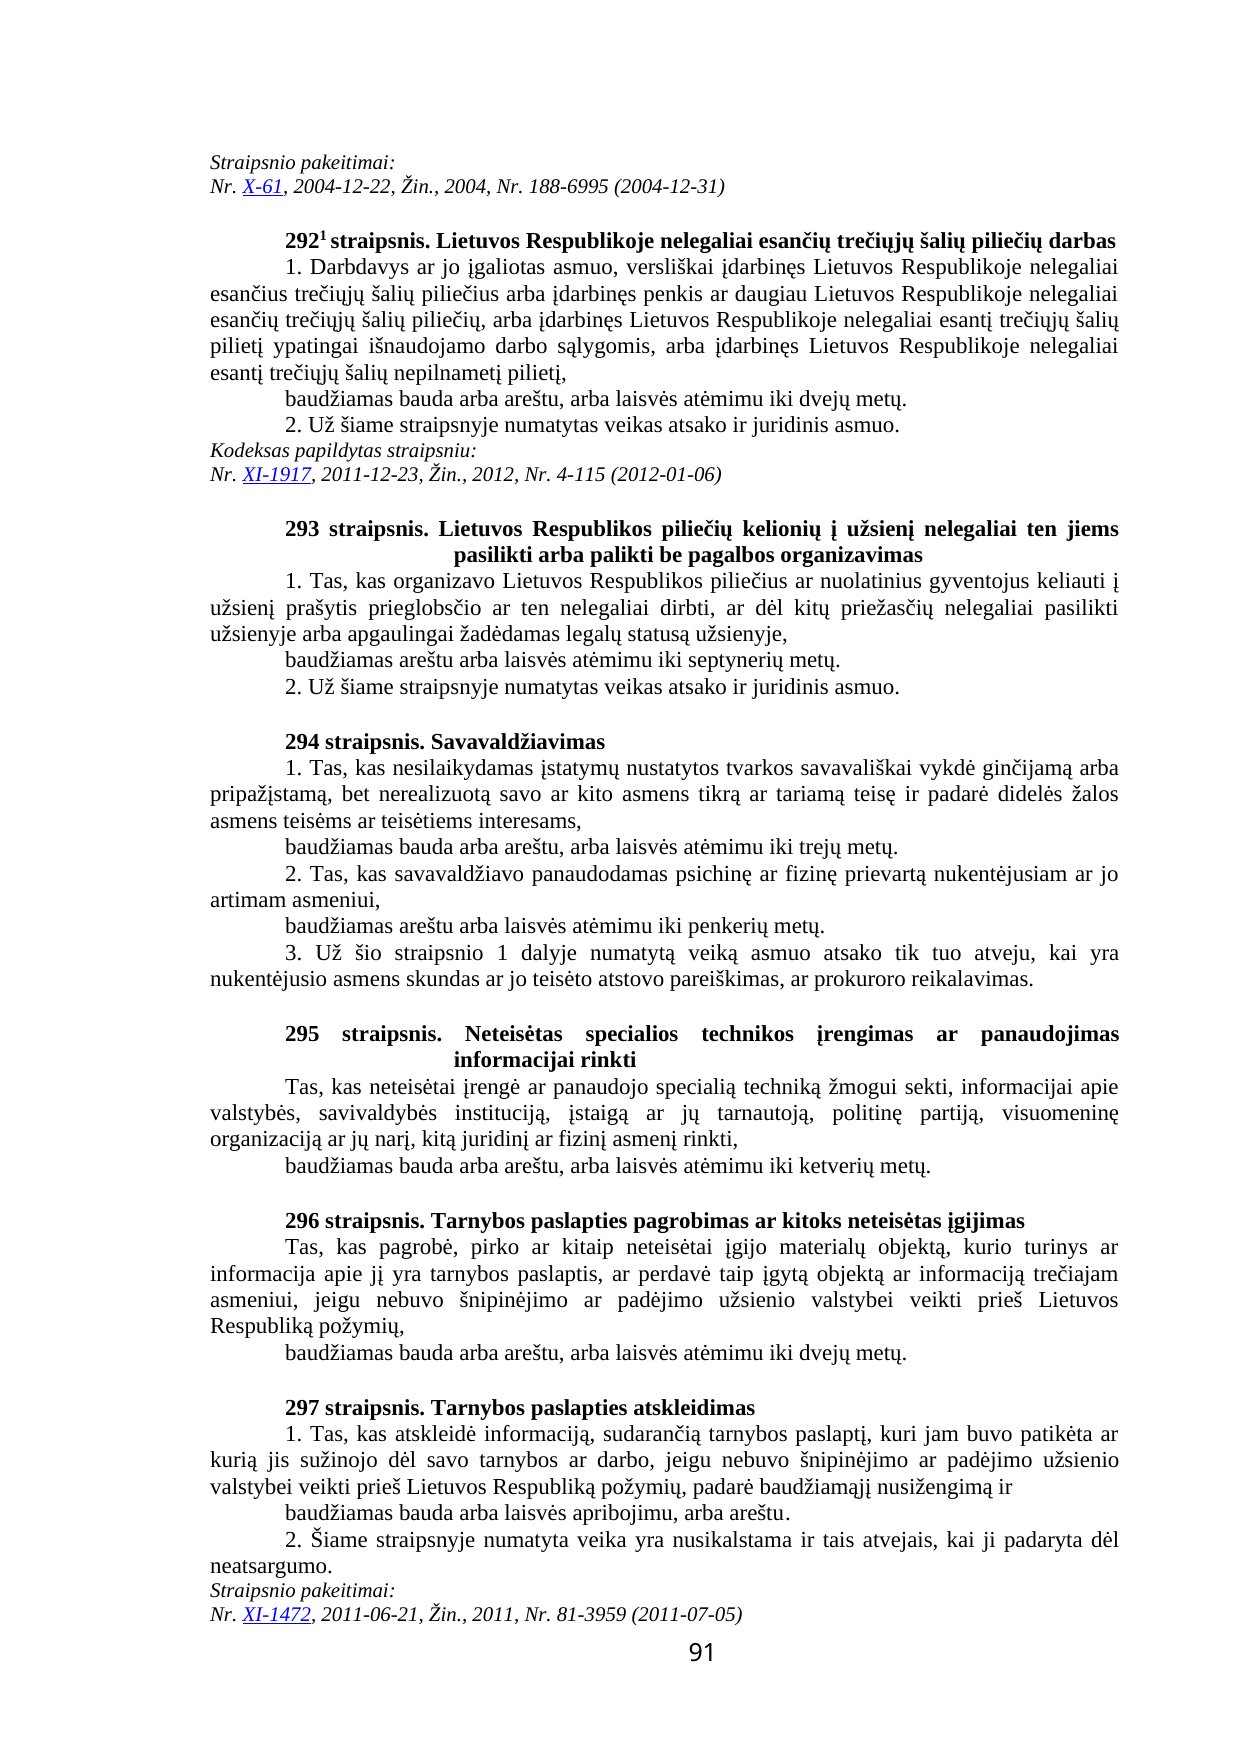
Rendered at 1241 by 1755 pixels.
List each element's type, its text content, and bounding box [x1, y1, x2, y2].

text 297 straipsnis. Tarnybos paslapties atskleidimas [210, 1394, 1120, 1420]
text Tas, kas pagrobė, pirko ar kitaip neteisėtai įgijo materialų objektą, kurio turinys ar informacija apie jį yra tarnybos paslaptis, ar perdavė taip įgytą objektą ar informaciją trečiajam asmeniui, jeigu nebuvo šnipinėjimo ar padėjimo užsienio valstybei veikti prieš Lietuvos Respubliką požymių, [210, 1233, 1120, 1339]
text baudžiamas bauda arba areštu, arba laisvės atėmimu iki dvejų metų. [210, 1339, 1120, 1365]
text 3. Už šio straipsnio 1 dalyje numatytą veiką asmuo atsako tik tuo atveju, kai yra nukentėjusio asmens skundas ar jo teisėto atstovo pareiškimas, ar prokuroro reikalavimas. [210, 939, 1120, 991]
text 1. Tas, kas atskleidė informaciją, sudarančią tarnybos paslaptį, kuri jam buvo patikėta ar kurią jis sužinojo dėl savo tarnybos ar darbo, jeigu nebuvo šnipinėjimo ar padėjimo užsienio valstybei veikti prieš Lietuvos Respubliką požymių, padarė baudžiamąjį nusižengimą ir [210, 1420, 1120, 1499]
text baudžiamas areštu arba laisvės atėmimu iki septynerių metų. [210, 646, 1120, 673]
text 295 straipsnis. Neteisėtas specialios technikos įrengimas ar panaudojimas informacijai rinkti [285, 1020, 1120, 1073]
text 1. Darbdavys ar jo įgaliotas asmuo, versliškai įdarbinęs Lietuvos Respublikoje nelegaliai esančius trečiųjų šalių piliečius arba įdarbinęs penkis ar daugiau Lietuvos Respublikoje nelegaliai esančių trečiųjų šalių piliečių, arba įdarbinęs Lietuvos Respublikoje nelegaliai esantį trečiųjų šalių pilietį ypatingai išnaudojamo darbo sąlygomis, arba įdarbinęs Lietuvos Respublikoje nelegaliai esantį trečiųjų šalių nepilnametį pilietį, [210, 253, 1120, 385]
text Nr. X-61, 2004-12-22, Žin., 2004, Nr. 188-6995 (2004-12-31) [210, 174, 1120, 198]
text baudžiamas areštu arba laisvės atėmimu iki penkerių metų. [210, 912, 1120, 939]
text 2. Už šiame straipsnyje numatytas veikas atsako ir juridinis asmuo. [210, 411, 1120, 438]
text 2921 straipsnis. Lietuvos Respublikoje nelegaliai esančių trečiųjų šalių piliečių darbas [285, 227, 1120, 253]
text Nr. XI-1917, 2011-12-23, Žin., 2012, Nr. 4-115 (2012-01-06) [210, 462, 1120, 486]
text 2. Šiame straipsnyje numatyta veika yra nusikalstama ir tais atvejais, kai ji padaryta dėl neatsargumo. [210, 1526, 1120, 1578]
text Tas, kas neteisėtai įrengė ar panaudojo specialią techniką žmogui sekti, informacijai apie valstybės, savivaldybės instituciją, įstaigą ar jų tarnautoją, politinę partiją, visuomeninę organizaciją ar jų narį, kitą juridinį ar fizinį asmenį rinkti, [210, 1073, 1120, 1152]
text Straipsnio pakeitimai: [210, 150, 1120, 174]
text Nr. XI-1472, 2011-06-21, Žin., 2011, Nr. 81-3959 (2011-07-05) [210, 1602, 1120, 1626]
text 2. Tas, kas savavaldžiavo panaudodamas psichinę ar fizinę prievartą nukentėjusiam ar jo artimam asmeniui, [210, 859, 1120, 912]
text baudžiamas bauda arba areštu, arba laisvės atėmimu iki dvejų metų. [210, 385, 1120, 411]
text Straipsnio pakeitimai: [210, 1578, 1120, 1602]
text 1. Tas, kas nesilaikydamas įstatymų nustatytos tvarkos savavališkai vykdė ginčijamą arba pripažįstamą, bet nerealizuotą savo ar kito asmens tikrą ar tariamą teisę ir padarė didelės žalos asmens teisėms ar teisėtiems interesams, [210, 754, 1120, 833]
text 296 straipsnis. Tarnybos paslapties pagrobimas ar kitoks neteisėtas įgijimas [285, 1207, 1120, 1233]
text 1. Tas, kas organizavo Lietuvos Respublikos piliečius ar nuolatinius gyventojus keliauti į užsienį prašytis prieglobsčio ar ten nelegaliai dirbti, ar dėl kitų priežasčių nelegaliai pasilikti užsienyje arba apgaulingai žadėdamas legalų statusą užsienyje, [210, 567, 1120, 646]
text baudžiamas bauda arba laisvės apribojimu, arba areštu. [210, 1499, 1120, 1526]
text 293 straipsnis. Lietuvos Respublikos piliečių kelionių į užsienį nelegaliai ten jiems pasilikti arba palikti be pagalbos organizavimas [285, 514, 1120, 567]
text 2. Už šiame straipsnyje numatytas veikas atsako ir juridinis asmuo. [210, 673, 1120, 699]
text Kodeksas papildytas straipsniu: [210, 438, 1120, 462]
text baudžiamas bauda arba areštu, arba laisvės atėmimu iki ketverių metų. [210, 1152, 1120, 1178]
text 294 straipsnis. Savavaldžiavimas [210, 728, 1120, 754]
text baudžiamas bauda arba areštu, arba laisvės atėmimu iki trejų metų. [210, 833, 1120, 859]
